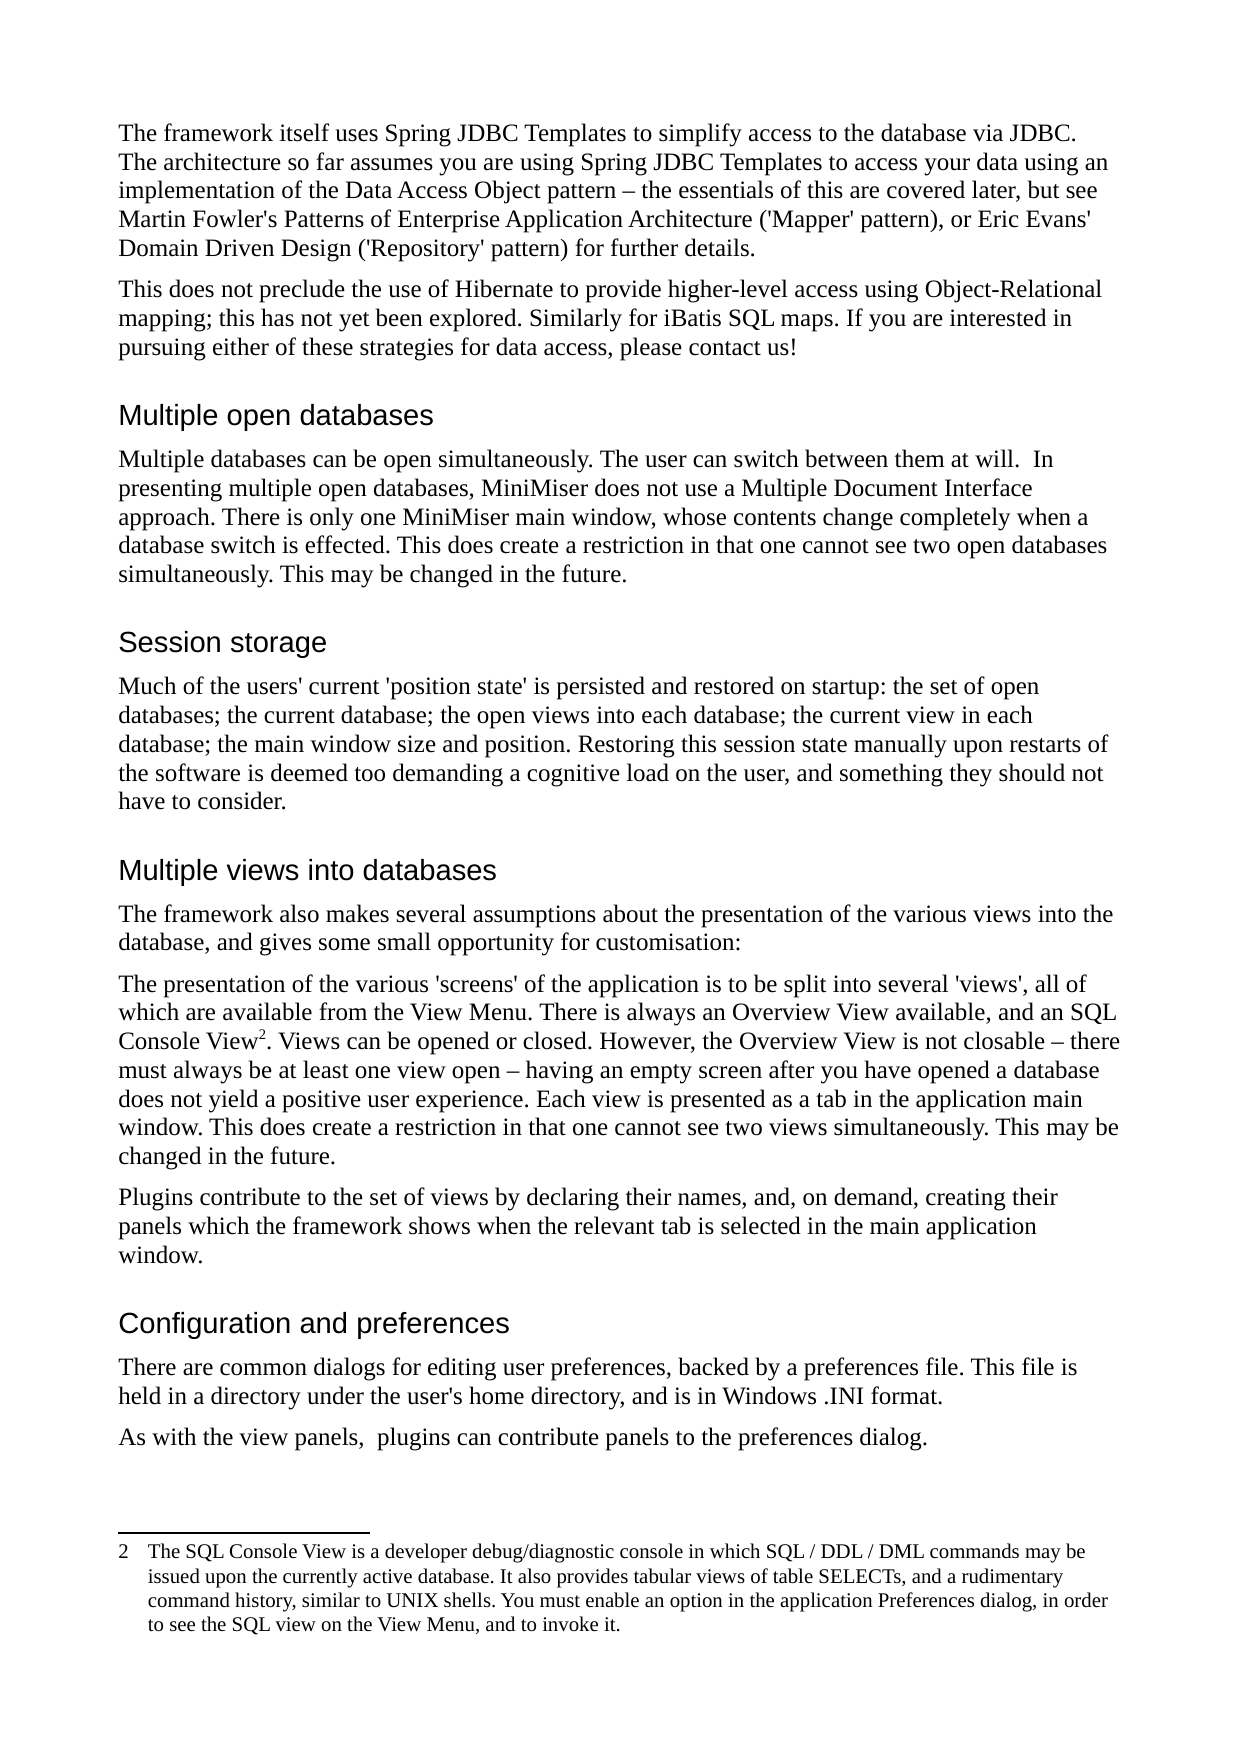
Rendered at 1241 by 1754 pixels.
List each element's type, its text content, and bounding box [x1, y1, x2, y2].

subtitle Configuration and preferences [118, 1306, 1122, 1340]
subtitle Session storage [118, 625, 1122, 659]
text As with the view panels, plugins can contribute panels to the preferences dialog. [118, 1422, 1122, 1451]
subtitle Multiple views into databases [118, 853, 1122, 886]
text The SQL Console View is a developer debug/diagnostic console in which SQL / DDL / DML commands may be issued upon the currently active database. It also provides tabular views of table SELECTs, and a rudimentary command history, similar to UNIX shells. You must enable an option in the application Preferences dialog, in order to see the SQL view on the View Menu, and to invoke it. [118, 1539, 1122, 1636]
text There are common dialogs for editing user preferences, backed by a preferences file. This file is held in a directory under the user's home directory, and is in Windows .INI format. [118, 1352, 1122, 1410]
text This does not preclude the use of Hibernate to provide higher-level access using Object-Relational mapping; this has not yet been explored. Similarly for iBatis SQL maps. If you are interested in pursuing either of these strategies for data access, please contact us! [118, 274, 1122, 361]
text The framework also makes several assumptions about the presentation of the various views into the database, and gives some small opportunity for customisation: [118, 899, 1122, 956]
text Plugins contribute to the set of views by declaring their names, and, on demand, creating their panels which the framework shows when the relevant tab is selected in the main application window. [118, 1182, 1122, 1269]
text Much of the users' current 'position state' is persisted and restored on startup: the set of open databases; the current database; the open views into each database; the current view in each database; the main window size and position. Restoring this session state manually upon restarts of the software is deemed too demanding a cognitive load on the user, and something they should not have to consider. [118, 671, 1122, 815]
text Multiple databases can be open simultaneously. The user can switch between them at will. In presenting multiple open databases, MiniMiser does not use a Multiple Document Interface approach. There is only one MiniMiser main window, whose contents change completely when a database switch is effected. This does create a restriction in that one cannot see two open databases simultaneously. This may be changed in the future. [118, 444, 1122, 588]
subtitle Multiple open databases [118, 398, 1122, 432]
text The presentation of the various 'screens' of the application is to be split into several 'views', all of which are available from the View Menu. There is always an Overview View available, and an SQL Console View. Views can be opened or closed. However, the Overview View is not closable – there must always be at least one view open – having an empty screen after you have opened a database does not yield a positive user experience. Each view is presented as a tab in the application main window. This does create a restriction in that one cannot see two views simultaneously. This may be changed in the future. [118, 969, 1122, 1170]
text The framework itself uses Spring JDBC Templates to simplify access to the database via JDBC. The architecture so far assumes you are using Spring JDBC Templates to access your data using an implementation of the Data Access Object pattern – the essentials of this are covered later, but see Martin Fowler's Patterns of Enterprise Application Architecture ('Mapper' pattern), or Eric Evans' Domain Driven Design ('Repository' pattern) for further details. [118, 118, 1122, 262]
